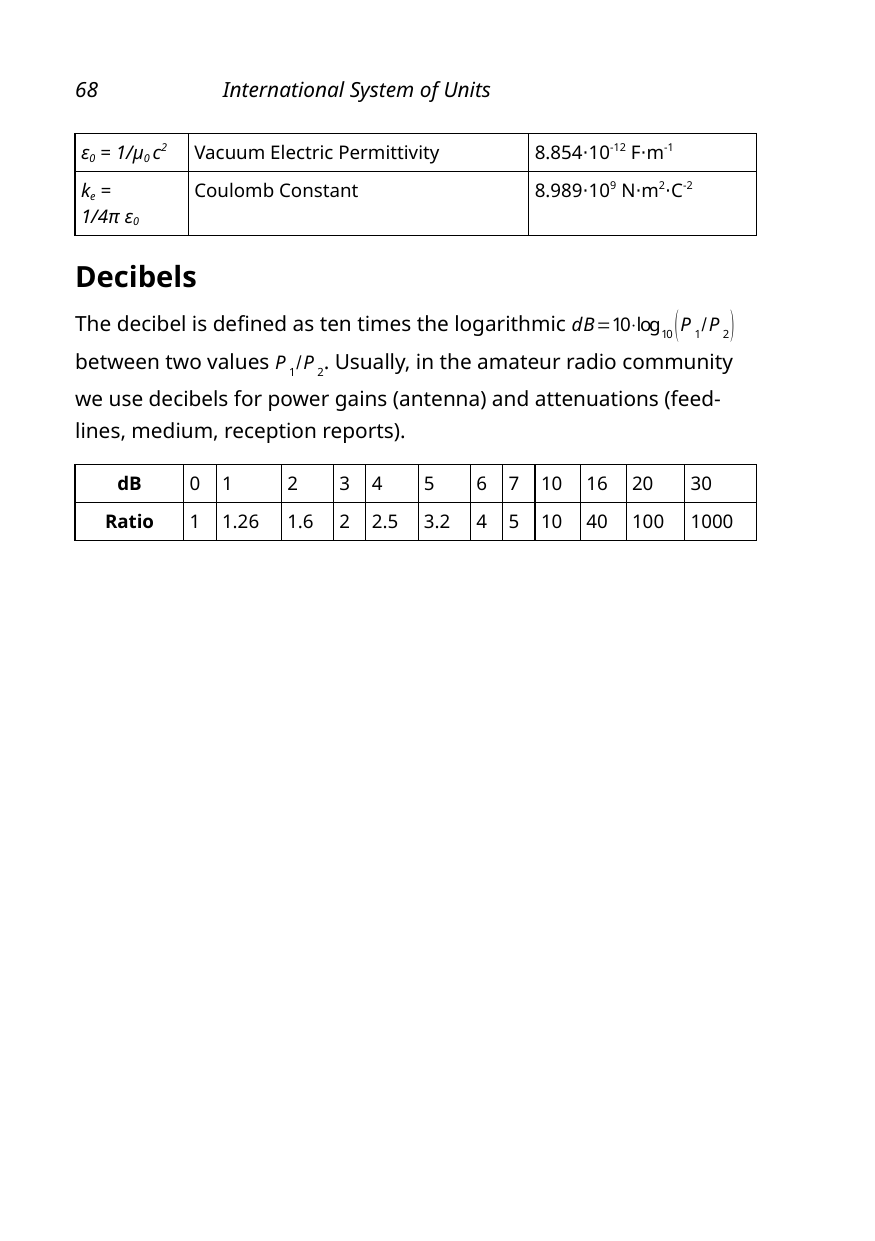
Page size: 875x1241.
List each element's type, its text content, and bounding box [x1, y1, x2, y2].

table_header 0 [184, 465, 216, 502]
table_cell 1.26 [217, 503, 281, 540]
table_cell 1.6 [282, 503, 333, 540]
table_header 20 [627, 465, 684, 502]
table_cell 2.5 [366, 503, 418, 540]
text The decibel is defined as ten times the logarithmic between two values . Usually, in the amateur radio community we use decibels for power gains (antenna) and attenuations (feed-lines, medium, reception reports). [75, 308, 756, 445]
table_header dB [76, 465, 183, 502]
table_cell 1 [184, 503, 216, 540]
table_cell 4 [471, 503, 502, 540]
table_header 5 [419, 465, 470, 502]
subtitle Decibels [75, 256, 756, 296]
table_cell 2 [334, 503, 365, 540]
table_cell Ratio [76, 503, 183, 540]
table_header 3 [334, 465, 365, 502]
table_cell ε0 = 1/µ0 c2 [76, 134, 188, 171]
table_cell 3.2 [419, 503, 470, 540]
table_cell 1000 [685, 503, 756, 540]
table_header 16 [581, 465, 626, 502]
table_cell Vacuum Electric Permittivity [189, 134, 528, 171]
table_cell 8.989⋅109 N⋅m2⋅C-2 [529, 172, 756, 234]
table_cell 40 [581, 503, 626, 540]
table_header 7 [503, 465, 534, 502]
table_cell 10 [536, 503, 580, 540]
table_header 1 [217, 465, 281, 502]
table_cell ke = 1/4π ε0 [76, 172, 188, 234]
table_cell 100 [627, 503, 684, 540]
table_header 6 [471, 465, 502, 502]
table_cell 5 [503, 503, 534, 540]
table_header 10 [536, 465, 580, 502]
table_header 4 [366, 465, 418, 502]
table_header 2 [282, 465, 333, 502]
table_header 30 [685, 465, 756, 502]
table_cell Coulomb Constant [189, 172, 528, 234]
table_cell 8.854⋅10-12 F⋅m-1 [529, 134, 756, 171]
